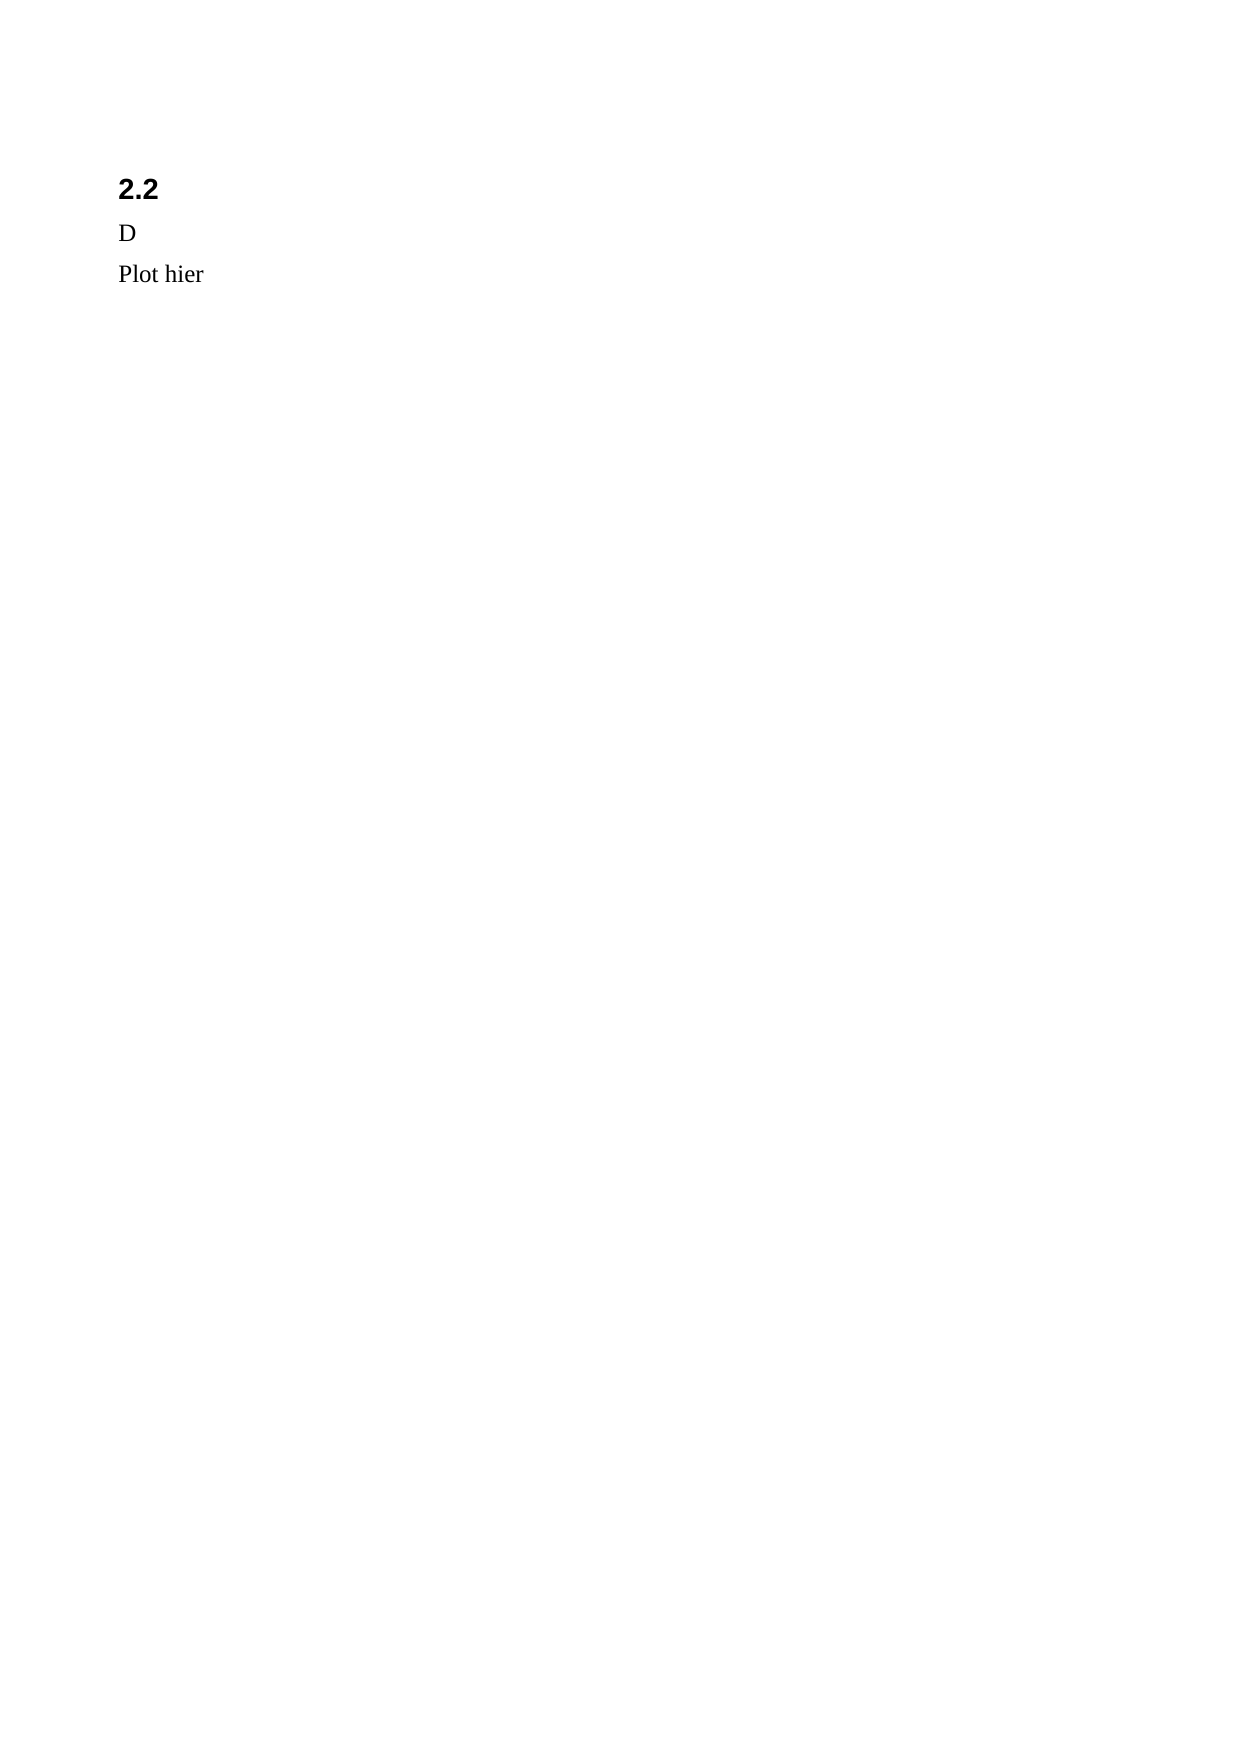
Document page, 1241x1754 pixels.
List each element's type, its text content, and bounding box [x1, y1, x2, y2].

text D [118, 218, 1122, 247]
subtitle 2.2 [118, 172, 1122, 205]
text Plot hier [118, 259, 1122, 288]
